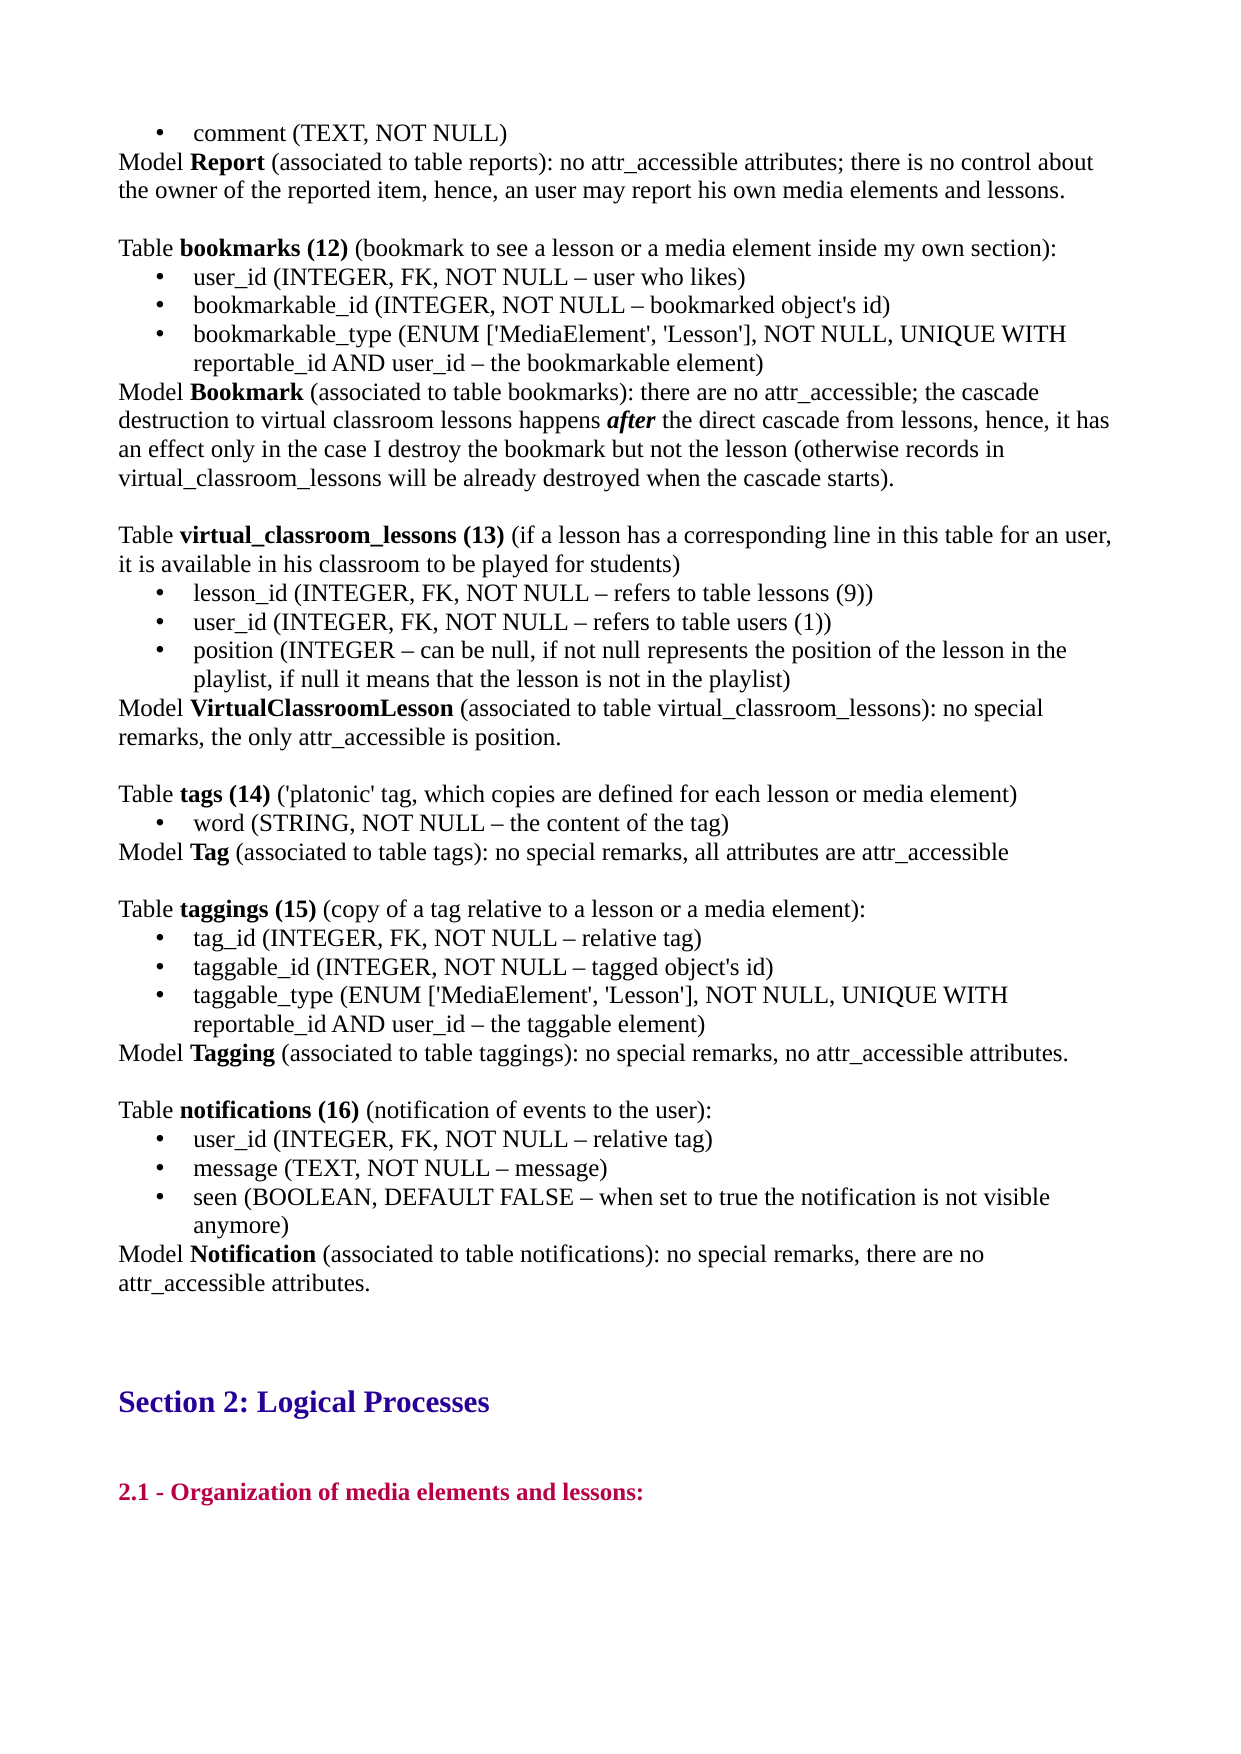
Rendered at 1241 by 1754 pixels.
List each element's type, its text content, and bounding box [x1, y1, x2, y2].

list bookmarkable_id (INTEGER, NOT NULL – bookmarked object's id) [156, 291, 1122, 319]
list bookmarkable_type (ENUM ['MediaElement', 'Lesson'], NOT NULL, UNIQUE WITH reportable_id AND user_id – the bookmarkable element) [156, 319, 1122, 377]
list position (INTEGER – can be null, if not null represents the position of the lesson in the playlist, if null it means that the lesson is not in the playlist) [156, 636, 1122, 693]
text Table bookmarks (12) (bookmark to see a lesson or a media element inside my own section): [118, 233, 1122, 262]
text 2.1 - Organization of media elements and lessons: [118, 1477, 1122, 1505]
text Table notifications (16) (notification of events to the user): [118, 1096, 1122, 1124]
list message (TEXT, NOT NULL – message) [156, 1153, 1122, 1182]
list user_id (INTEGER, FK, NOT NULL – user who likes) [156, 262, 1122, 291]
text Table tags (14) ('platonic' tag, which copies are defined for each lesson or media element) [118, 779, 1122, 808]
text Table virtual_classroom_lessons (13) (if a lesson has a corresponding line in this table for an user, it is available in his classroom to be played for students) [118, 521, 1122, 578]
text Table taggings (15) (copy of a tag relative to a lesson or a media element): [118, 894, 1122, 923]
list taggable_id (INTEGER, NOT NULL – tagged object's id) [156, 952, 1122, 981]
list lesson_id (INTEGER, FK, NOT NULL – refers to table lessons (9)) [156, 578, 1122, 607]
list user_id (INTEGER, FK, NOT NULL – refers to table users (1)) [156, 607, 1122, 636]
list taggable_type (ENUM ['MediaElement', 'Lesson'], NOT NULL, UNIQUE WITH reportable_id AND user_id – the taggable element) [156, 981, 1122, 1038]
text Model VirtualClassroomLesson (associated to table virtual_classroom_lessons): no special remarks, the only attr_accessible is position. [118, 693, 1122, 751]
list word (STRING, NOT NULL – the content of the tag) [156, 808, 1122, 837]
list seen (BOOLEAN, DEFAULT FALSE – when set to true the notification is not visible anymore) [156, 1182, 1122, 1239]
text Model Notification (associated to table notifications): no special remarks, there are no attr_accessible attributes. [118, 1239, 1122, 1297]
text Model Bookmark (associated to table bookmarks): there are no attr_accessible; the cascade destruction to virtual classroom lessons happens after the direct cascade from lessons, hence, it has an effect only in the case I destroy the bookmark but not the lesson (otherwise records in virtual_classroom_lessons will be already destroyed when the cascade starts). [118, 377, 1122, 492]
list comment (TEXT, NOT NULL) [156, 118, 1122, 147]
list tag_id (INTEGER, FK, NOT NULL – relative tag) [156, 923, 1122, 952]
text Model Tag (associated to table tags): no special remarks, all attributes are attr_accessible [118, 837, 1122, 866]
text Model Report (associated to table reports): no attr_accessible attributes; there is no control about the owner of the reported item, hence, an user may report his own media elements and lessons. [118, 147, 1122, 204]
list user_id (INTEGER, FK, NOT NULL – relative tag) [156, 1124, 1122, 1153]
text Model Tagging (associated to table taggings): no special remarks, no attr_accessible attributes. [118, 1038, 1122, 1067]
text Section 2: Logical Processes [118, 1383, 1122, 1419]
